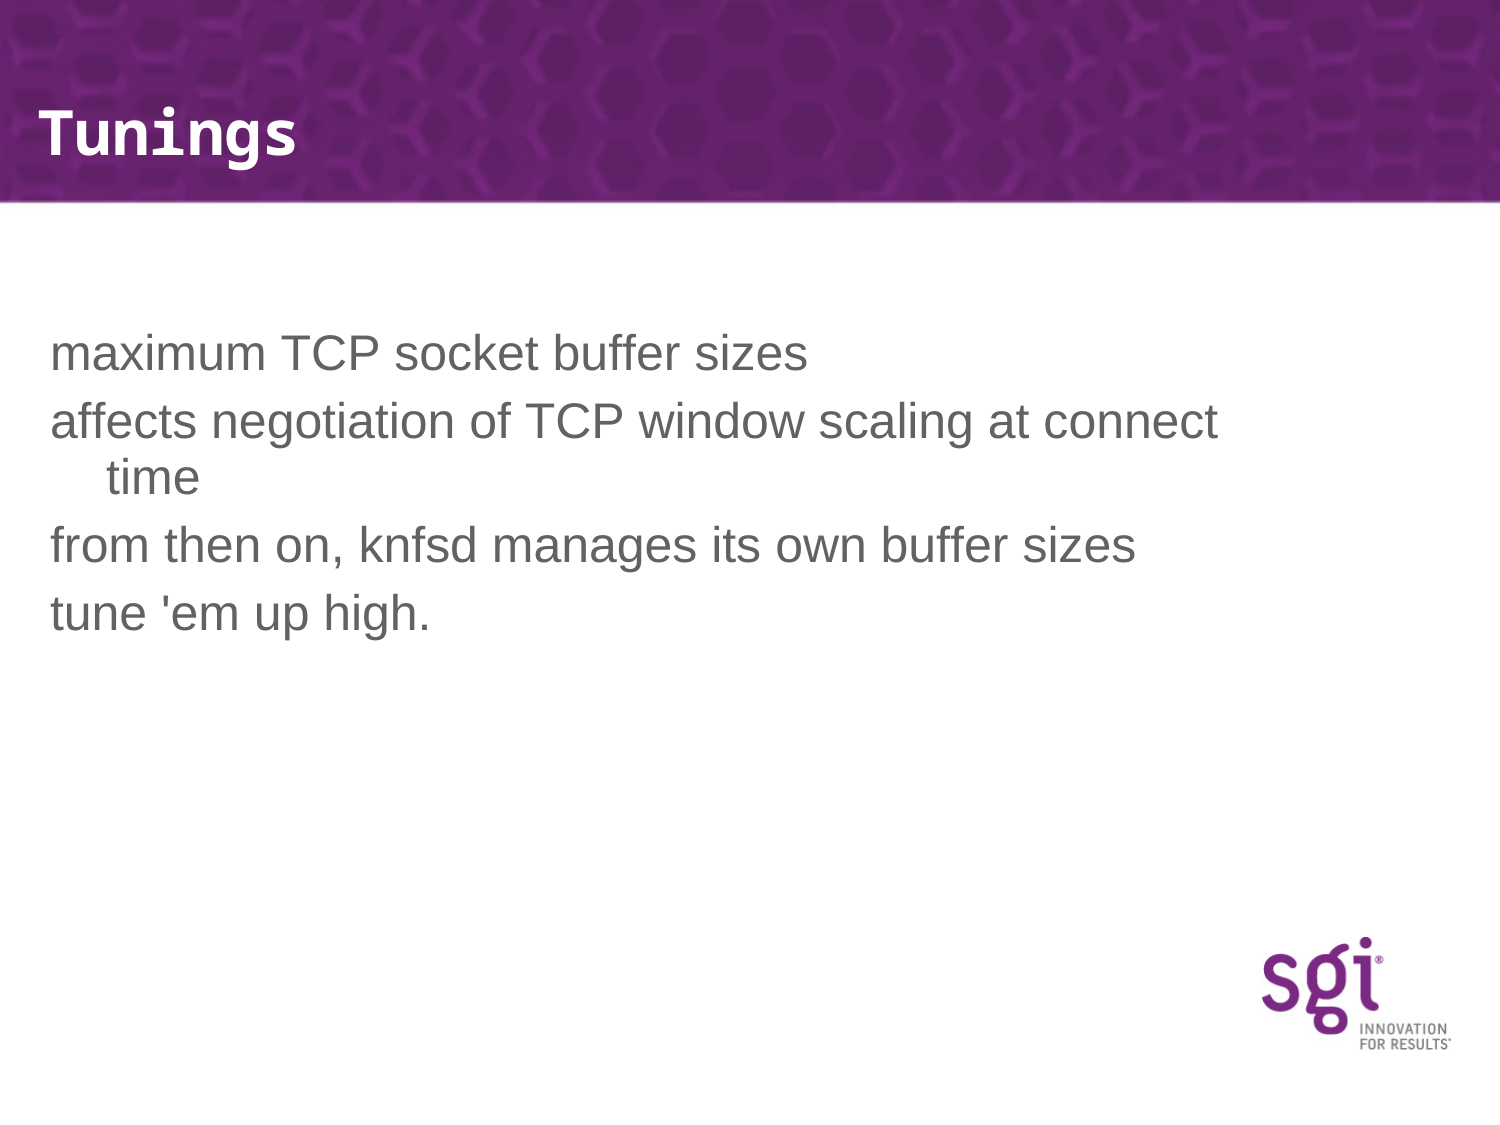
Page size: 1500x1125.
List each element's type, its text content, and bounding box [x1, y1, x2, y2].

title Tunings [37, 37, 1313, 226]
list maximum TCP socket buffer sizes affects negotiation of TCP window scaling at connect time from then on, knfsd manages its own buffer sizes tune 'em up high. [50, 324, 1326, 848]
picture [0, 0, 1500, 1050]
